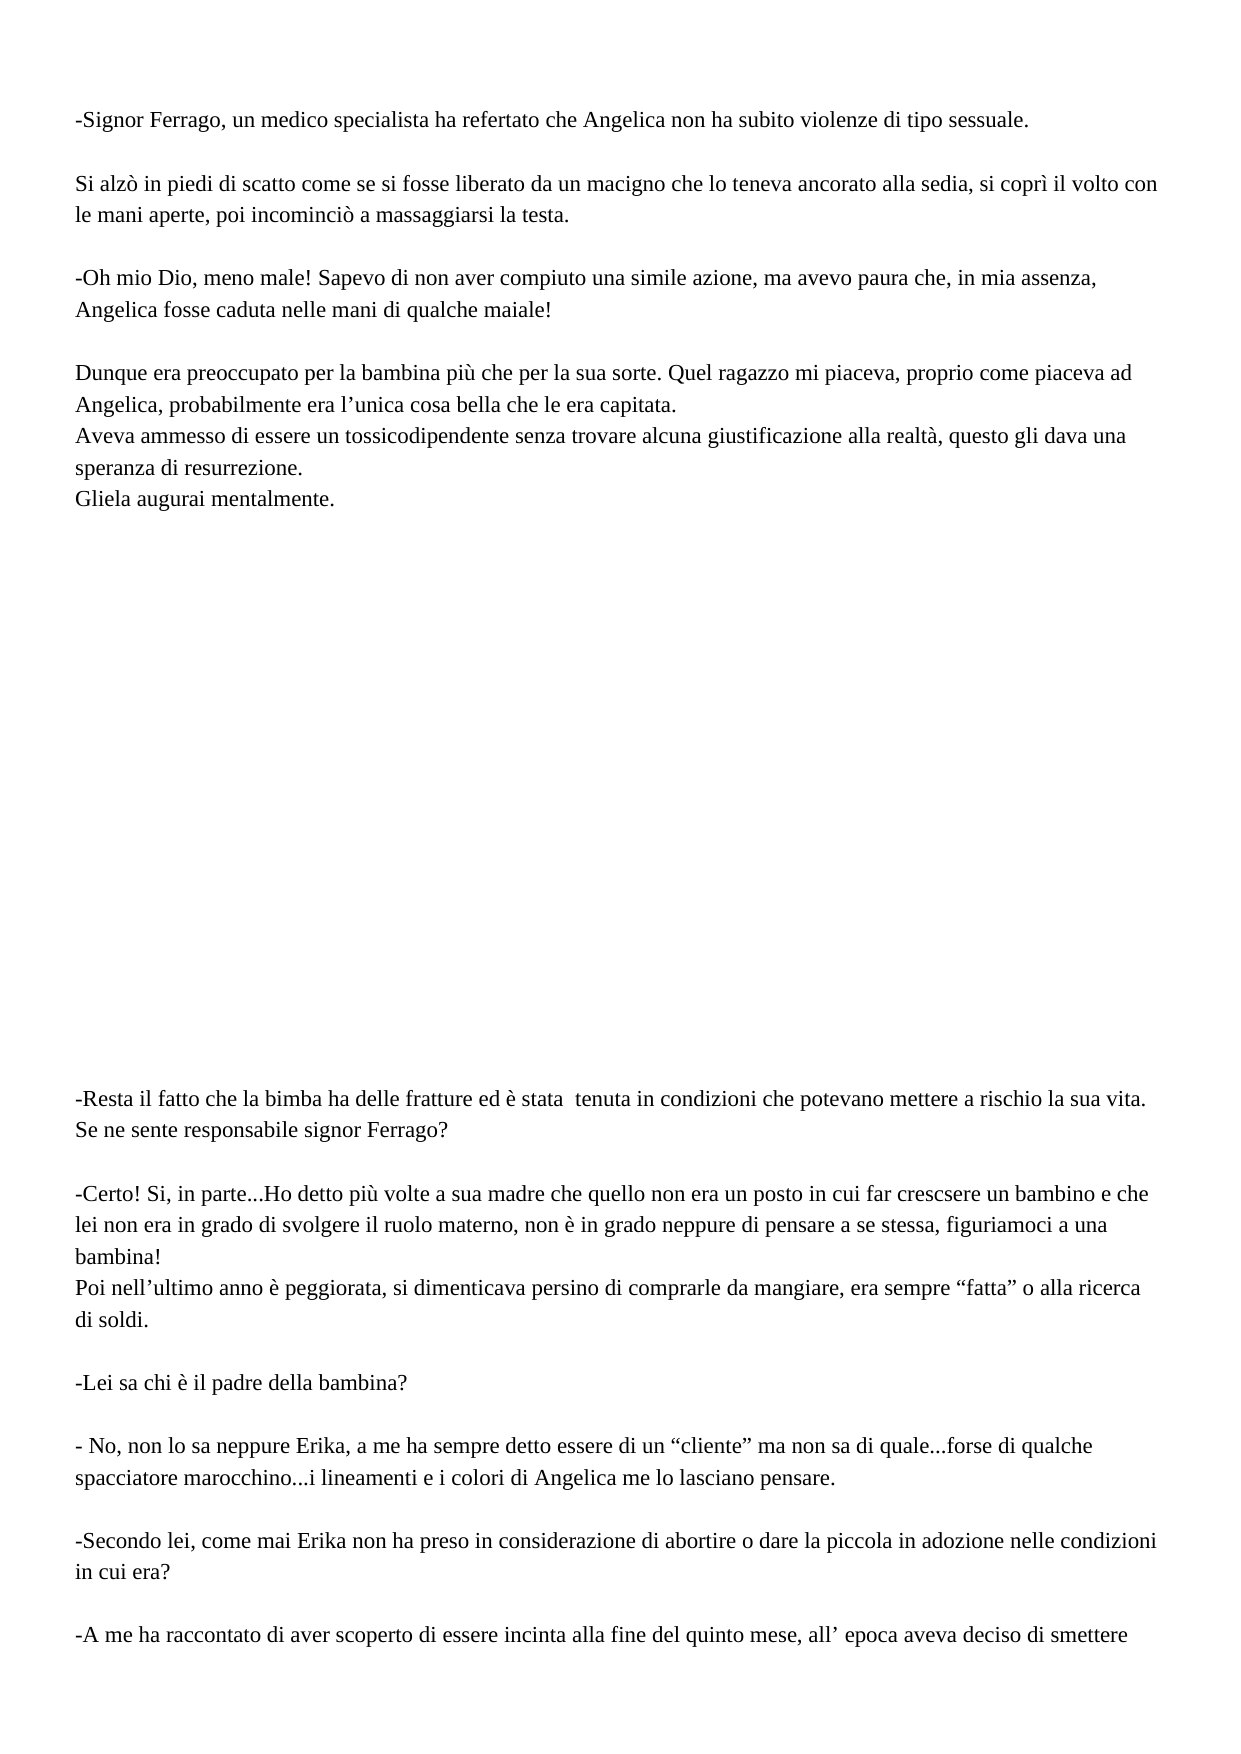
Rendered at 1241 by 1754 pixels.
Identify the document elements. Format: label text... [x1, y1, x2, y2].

text Si alzò in piedi di scatto come se si fosse liberato da un macigno che lo teneva ancorato alla sedia, si coprì il volto con le mani aperte, poi incominciò a massaggiarsi la testa. [75, 170, 1165, 228]
text - No, non lo sa neppure Erika, a me ha sempre detto essere di un “cliente” ma non sa di quale...forse di qualche spacciatore marocchino...i lineamenti e i colori di Angelica me lo lasciano pensare. [75, 1432, 1165, 1490]
text Se ne sente responsabile signor Ferrago? [75, 1117, 1165, 1143]
text Poi nell’ultimo anno è peggiorata, si dimenticava persino di comprarle da mangiare, era sempre “fatta” o alla ricerca di soldi. [75, 1274, 1165, 1332]
text -Oh mio Dio, meno male! Sapevo di non aver compiuto una simile azione, ma avevo paura che, in mia assenza, Angelica fosse caduta nelle mani di qualche maiale! [75, 264, 1165, 322]
text Aveva ammesso di essere un tossicodipendente senza trovare alcuna giustificazione alla realtà, questo gli dava una speranza di resurrezione. [75, 422, 1165, 480]
text -Resta il fatto che la bimba ha delle fratture ed è stata tenuta in condizioni che potevano mettere a rischio la sua vita. [75, 1085, 1165, 1111]
text -A me ha raccontato di aver scoperto di essere incinta alla fine del quinto mese, all’ epoca aveva deciso di smettere [75, 1622, 1165, 1648]
text Gliela augurai mentalmente. [75, 485, 1165, 512]
text -Secondo lei, come mai Erika non ha preso in considerazione di abortire o dare la piccola in adozione nelle condizioni in cui era? [75, 1527, 1165, 1585]
text -Signor Ferrago, un medico specialista ha refertato che Angelica non ha subito violenze di tipo sessuale. [75, 107, 1165, 133]
text Dunque era preoccupato per la bambina più che per la sua sorte. Quel ragazzo mi piaceva, proprio come piaceva ad Angelica, probabilmente era l’unica cosa bella che le era capitata. [75, 359, 1165, 417]
text -Lei sa chi è il padre della bambina? [75, 1369, 1165, 1395]
text -Certo! Si, in parte...Ho detto più volte a sua madre che quello non era un posto in cui far crescsere un bambino e che lei non era in grado di svolgere il ruolo materno, non è in grado neppure di pensare a se stessa, figuriamoci a una bambina! [75, 1180, 1165, 1269]
